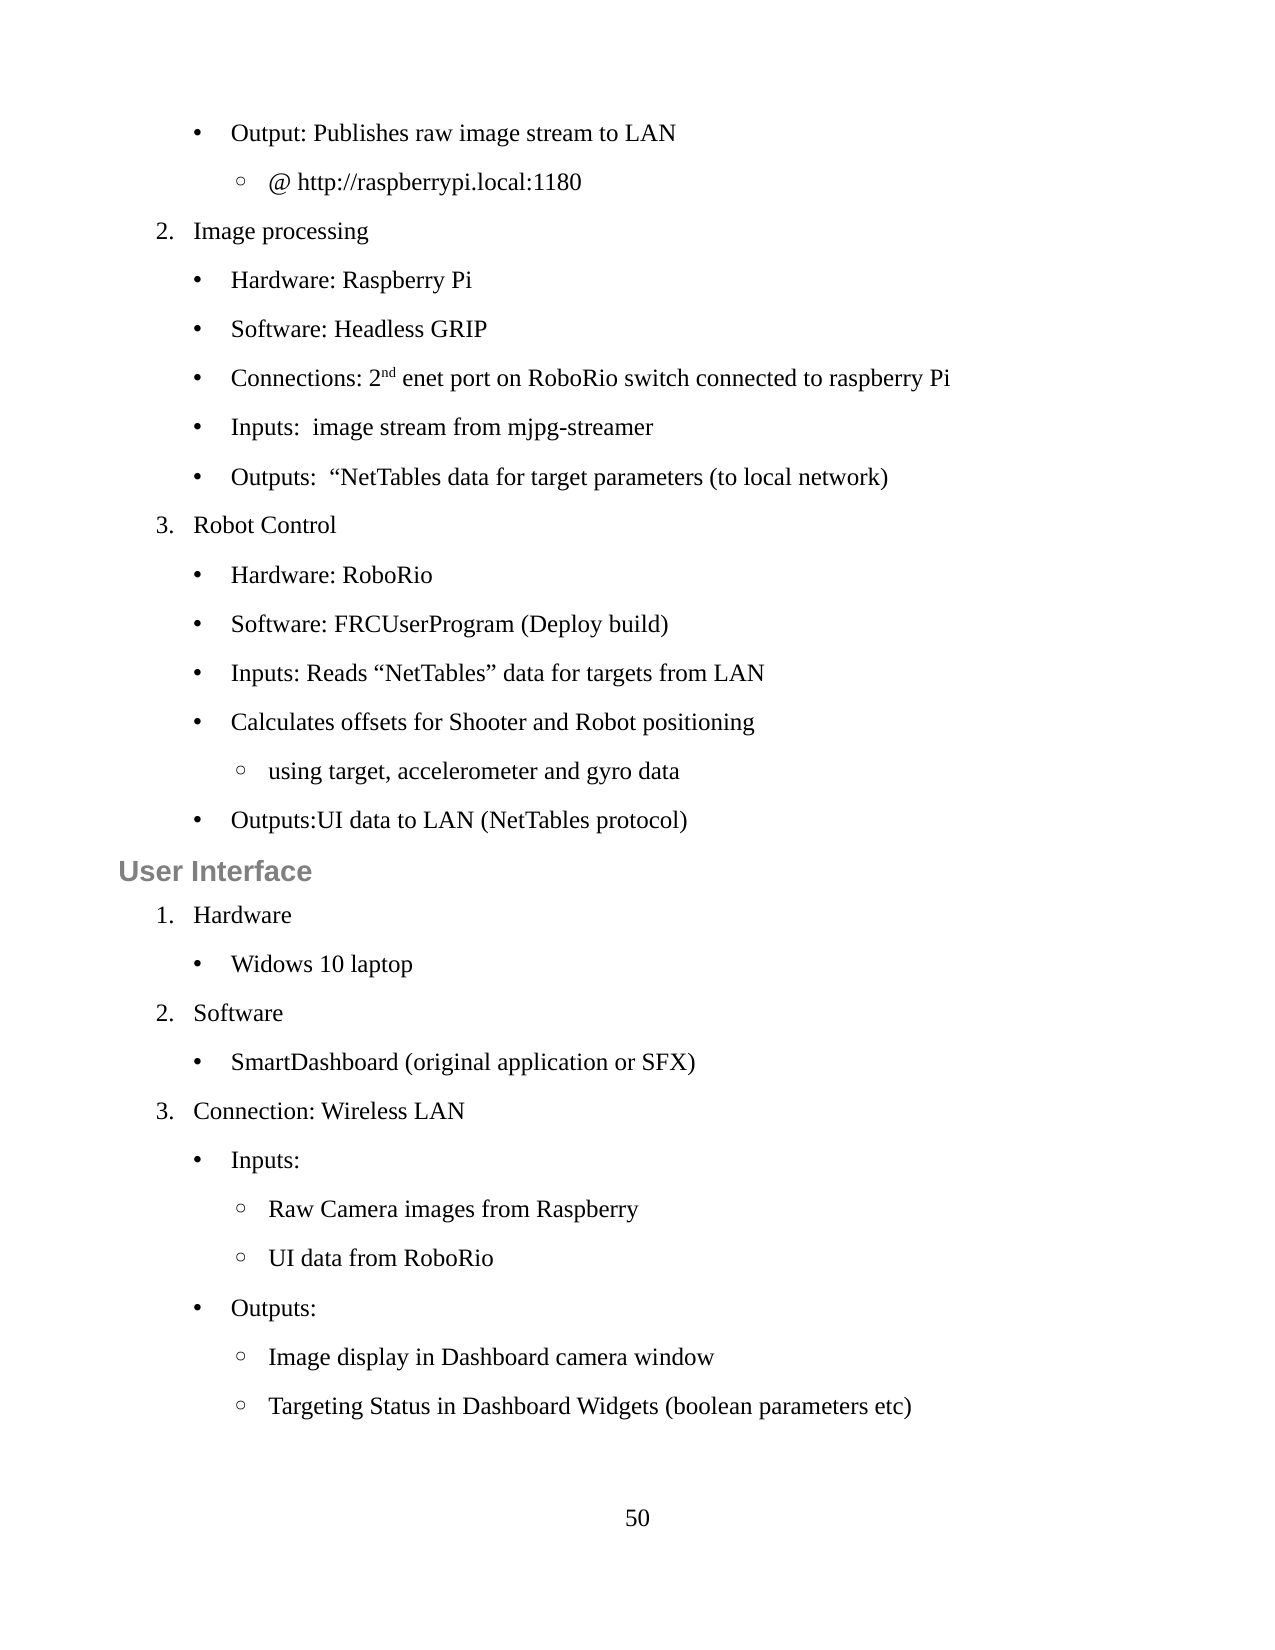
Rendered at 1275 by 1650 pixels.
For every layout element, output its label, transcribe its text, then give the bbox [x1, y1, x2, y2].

list Output: Publishes raw image stream to LAN [193, 118, 1157, 147]
list Software: Headless GRIP [193, 314, 1157, 343]
list Robot Control [156, 511, 1157, 539]
list Hardware: RoboRio [193, 560, 1157, 588]
list Software: FRCUserProgram (Deploy build) [193, 609, 1157, 637]
list Widows 10 laptop [193, 949, 1157, 978]
list Inputs: Reads “NetTables” data for targets from LAN [193, 658, 1157, 687]
list Inputs: [193, 1145, 1157, 1174]
list Inputs: image stream from mjpg-streamer [193, 412, 1157, 441]
list Outputs: [193, 1293, 1157, 1321]
list Image processing [156, 216, 1157, 245]
list Image display in Dashboard camera window [231, 1342, 1157, 1370]
list using target, accelerometer and gyro data [231, 756, 1157, 785]
list Hardware [156, 900, 1157, 929]
list Targeting Status in Dashboard Widgets (boolean parameters etc) [231, 1391, 1157, 1419]
list Calculates offsets for Shooter and Robot positioning [193, 707, 1157, 736]
list Connections: 2nd enet port on RoboRio switch connected to raspberry Pi [193, 363, 1157, 392]
list UI data from RoboRio [231, 1243, 1157, 1272]
list Hardware: Raspberry Pi [193, 265, 1157, 294]
list Outputs: “NetTables data for target parameters (to local network) [193, 462, 1157, 490]
list Raw Camera images from Raspberry [231, 1194, 1157, 1223]
list Software [156, 998, 1157, 1027]
list @ http://raspberrypi.local:1180 [231, 167, 1157, 196]
list Connection: Wireless LAN [156, 1096, 1157, 1125]
subtitle User Interface [118, 854, 1157, 888]
list Outputs:UI data to LAN (NetTables protocol) [193, 805, 1157, 834]
list SmartDashboard (original application or SFX) [193, 1047, 1157, 1076]
